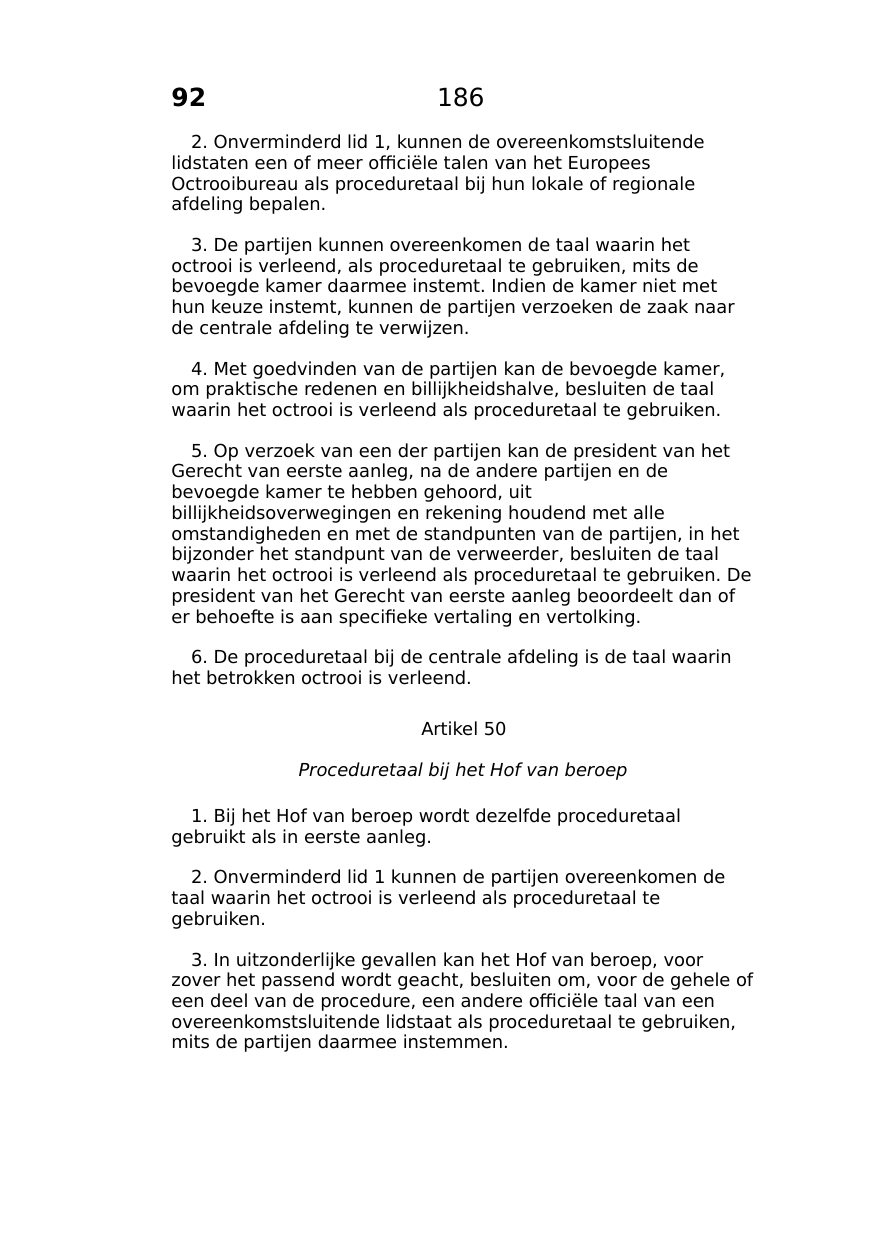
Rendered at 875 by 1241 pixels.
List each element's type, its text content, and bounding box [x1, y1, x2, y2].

text 1. Bij het Hof van beroep wordt dezelfde proceduretaal gebruikt als in eerste aanleg. [171, 806, 756, 847]
text 2. Onverminderd lid 1 kunnen de partijen overeenkomen de taal waarin het octrooi is verleend als proceduretaal te gebruiken. [171, 867, 756, 929]
text 2. Onverminderd lid 1, kunnen de overeenkomstsluitende lidstaten een of meer officiële talen van het Europees Octrooibureau als proceduretaal bij hun lokale of regionale afdeling bepalen. [171, 132, 756, 215]
text 3. In uitzonderlijke gevallen kan het Hof van beroep, voor zover het passend wordt geacht, besluiten om, voor de gehele of een deel van de procedure, een andere officiële taal van een overeenkomstsluitende lidstaat als proceduretaal te gebruiken, mits de partijen daarmee instemmen. [171, 949, 756, 1053]
subtitle Artikel 50 Proceduretaal bij het Hof van beroep [171, 719, 756, 781]
text 3. De partijen kunnen overeenkomen de taal waarin het octrooi is verleend, als proceduretaal te gebruiken, mits de bevoegde kamer daarmee instemt. Indien de kamer niet met hun keuze instemt, kunnen de partijen verzoeken de zaak naar de centrale afdeling te verwijzen. [171, 235, 756, 338]
text 5. Op verzoek van een der partijen kan de president van het Gerecht van eerste aanleg, na de andere partijen en de bevoegde kamer te hebben gehoord, uit billijkheidsoverwegingen en rekening houdend met alle omstandigheden en met de standpunten van de partijen, in het bijzonder het standpunt van de verweerder, besluiten de taal waarin het octrooi is verleend als proceduretaal te gebruiken. De president van het Gerecht van eerste aanleg beoordeelt dan of er behoefte is aan specifieke vertaling en vertolking. [171, 441, 756, 627]
text 4. Met goedvinden van de partijen kan de bevoegde kamer, om praktische redenen en billijkheidshalve, besluiten de taal waarin het octrooi is verleend als proceduretaal te gebruiken. [171, 358, 756, 421]
text 6. De proceduretaal bij de centrale afdeling is de taal waarin het betrokken octrooi is verleend. [171, 647, 756, 689]
